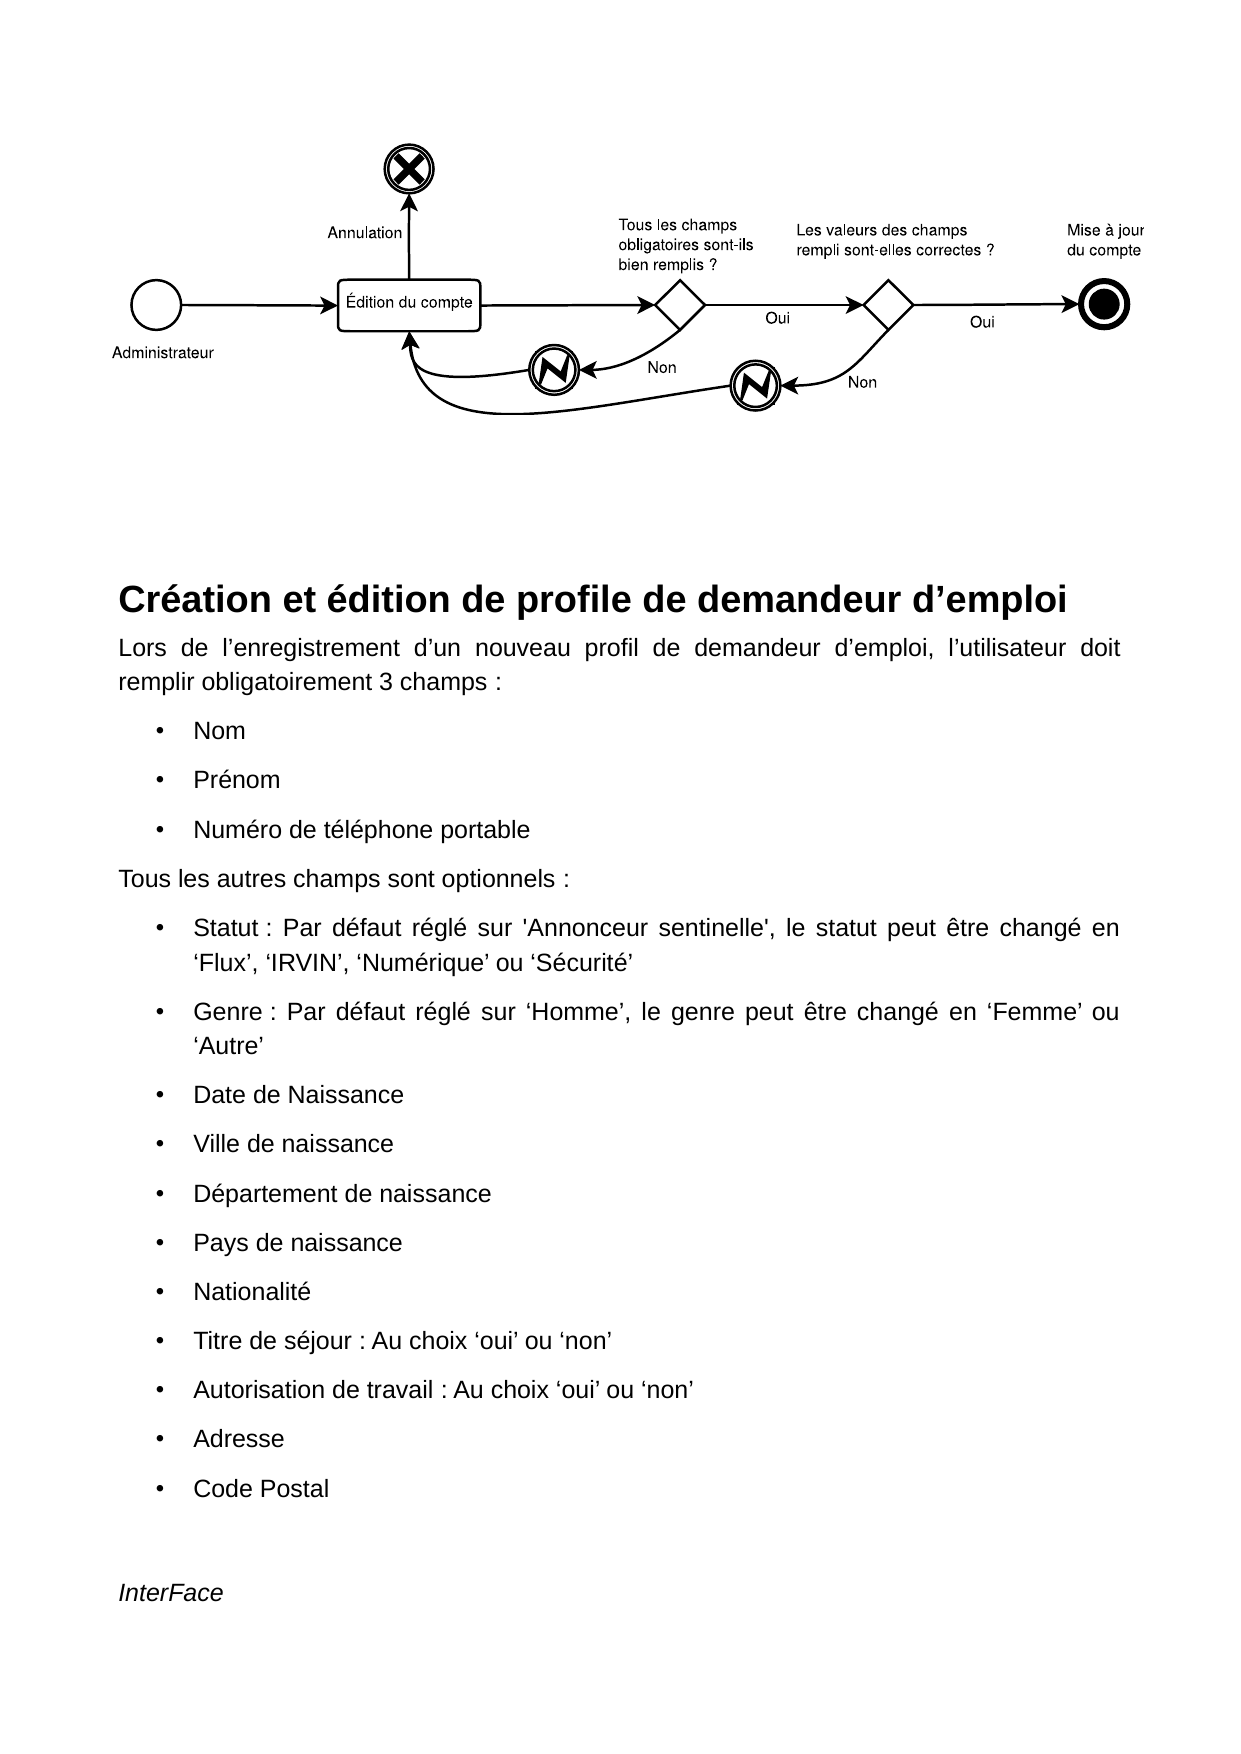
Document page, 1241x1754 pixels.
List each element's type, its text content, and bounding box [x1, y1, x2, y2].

list Statut : Par défaut réglé sur 'Annonceur sentinelle', le statut peut être changé en ‘Flux’, ‘IRVIN’, ‘Numérique’ ou ‘Sécurité’ [156, 913, 1122, 976]
list Prénom [156, 766, 1122, 794]
list Genre : Par défaut réglé sur ‘Homme’, le genre peut être changé en ‘Femme’ ou ‘Autre’ [156, 997, 1122, 1060]
list Titre de séjour : Au choix ‘oui’ ou ‘non’ [156, 1326, 1122, 1355]
list Code Postal [156, 1473, 1122, 1502]
text Tous les autres champs sont optionnels : [118, 864, 1122, 893]
list Pays de naissance [156, 1228, 1122, 1257]
list Nom [156, 716, 1122, 745]
list Ville de naissance [156, 1129, 1122, 1158]
text Lors de l’enregistrement d’un nouveau profil de demandeur d’emploi, l’utilisateur doit remplir obligatoirement 3 champs : [118, 633, 1122, 696]
list Date de Naissance [156, 1080, 1122, 1109]
list Nationalité [156, 1277, 1122, 1306]
list Autorisation de travail : Au choix ‘oui’ ou ‘non’ [156, 1375, 1122, 1404]
list Adresse [156, 1424, 1122, 1453]
subtitle Création et édition de profile de demandeur d’emploi [118, 577, 1122, 620]
list Département de naissance [156, 1178, 1122, 1207]
list Numéro de téléphone portable [156, 815, 1122, 843]
